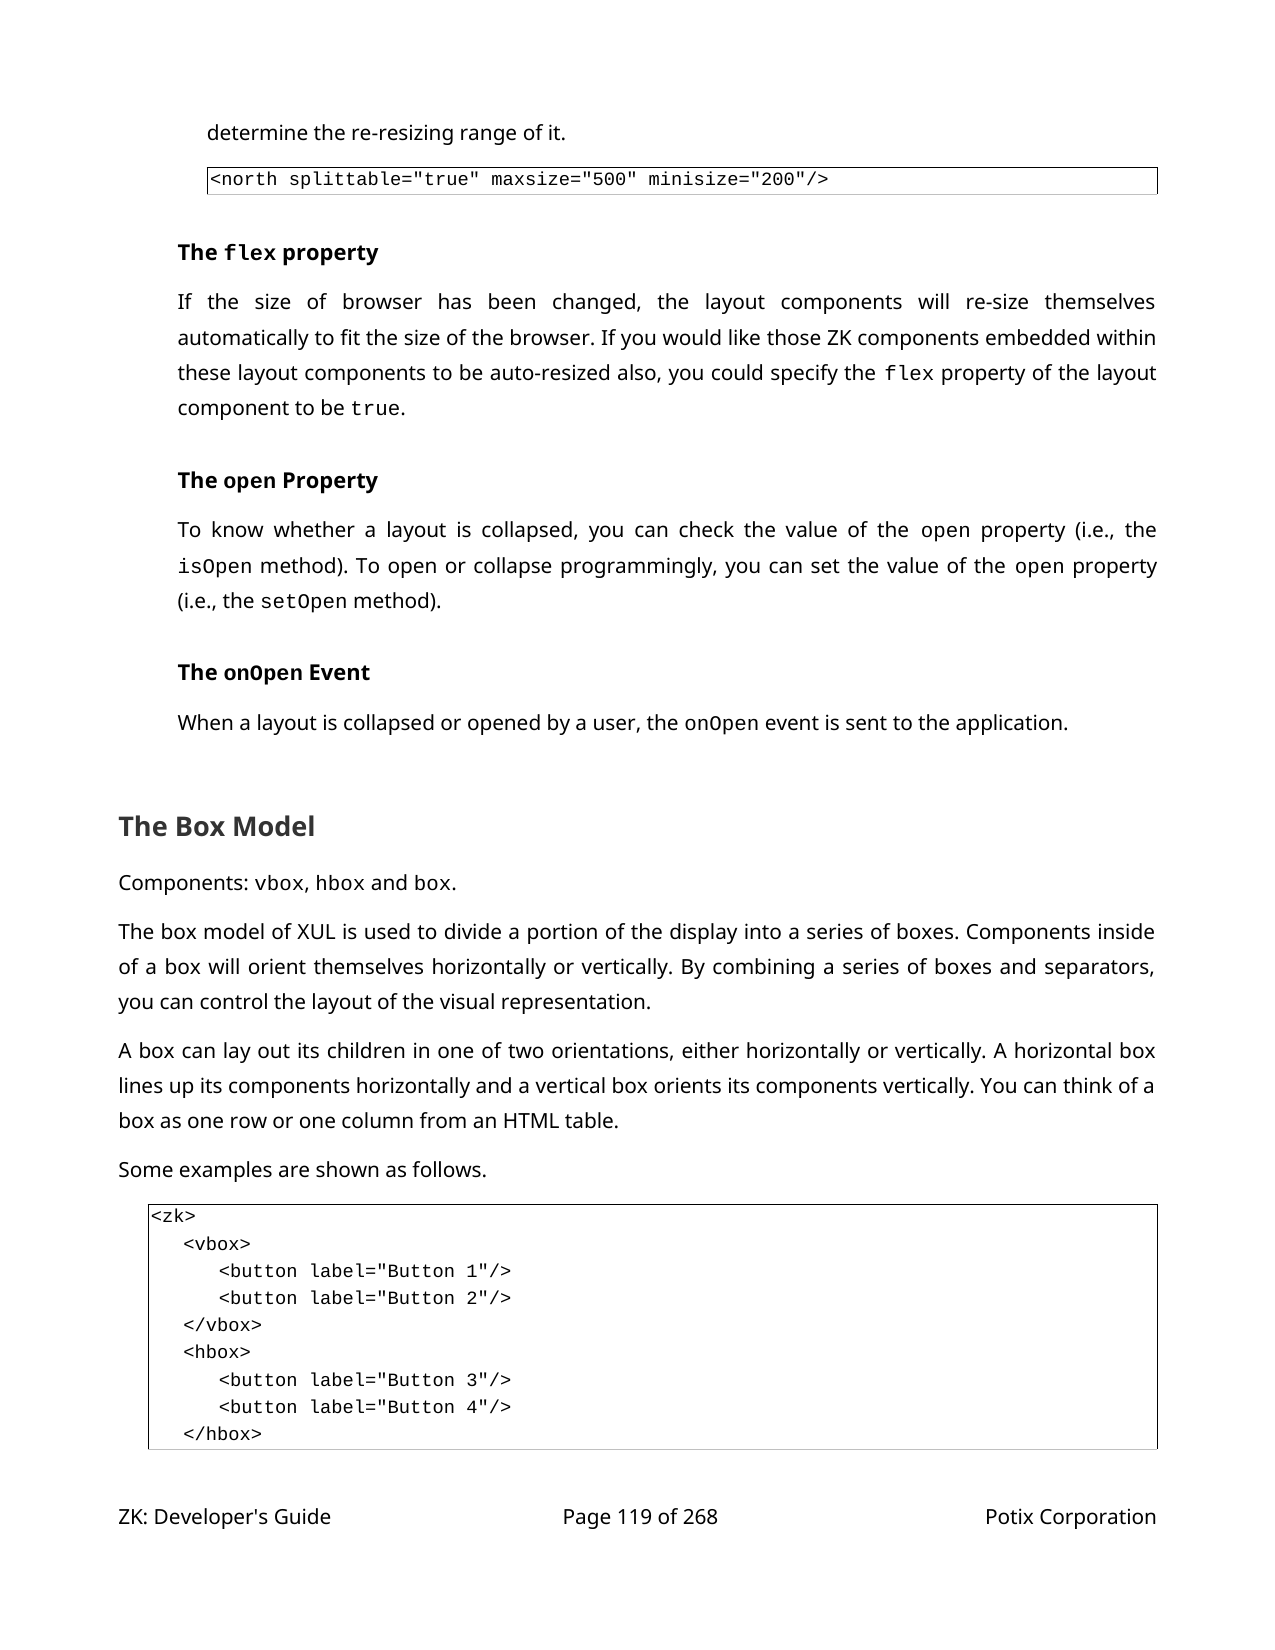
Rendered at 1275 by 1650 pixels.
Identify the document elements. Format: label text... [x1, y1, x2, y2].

text <button label="Button 3"/> [149, 1367, 1157, 1392]
text Some examples are shown as follows. [118, 1156, 1157, 1184]
text <north splittable="true" maxsize="500" minisize="200"/> [208, 168, 1157, 194]
text <button label="Button 1"/> [149, 1259, 1157, 1283]
text <hbox> [149, 1340, 1157, 1364]
text </hbox> [149, 1422, 1157, 1449]
text Components: vbox, hbox and box. [118, 868, 1157, 896]
text <button label="Button 4"/> [149, 1395, 1157, 1419]
subtitle The Box Model [118, 807, 1157, 844]
text <vbox> [149, 1232, 1157, 1256]
subtitle The flex property [177, 237, 1157, 267]
text determine the re-resizing range of it. [207, 118, 1157, 146]
text To know whether a layout is collapsed, you can check the value of the open property (i.e., the isOpen method). To open or collapse programmingly, you can set the value of the open property (i.e., the setOpen method). [177, 515, 1157, 615]
text If the size of browser has been changed, the layout components will re-size themselves automatically to fit the size of the browser. If you would like those ZK components embedded within these layout components to be auto-resized also, you could specify the flex property of the layout component to be true. [177, 287, 1157, 422]
text The box model of XUL is used to divide a portion of the display into a series of boxes. Components inside of a box will orient themselves horizontally or vertically. By combining a series of boxes and separators, you can control the layout of the visual representation. [118, 917, 1157, 1016]
text <button label="Button 2"/> [149, 1286, 1157, 1310]
text A box can lay out its children in one of two orientations, either horizontally or vertically. A horizontal box lines up its components horizontally and a vertical box orients its components vertically. You can think of a box as one row or one column from an HTML table. [118, 1036, 1157, 1135]
text </vbox> [149, 1313, 1157, 1337]
text When a layout is collapsed or opened by a user, the onOpen event is sent to the application. [177, 708, 1157, 737]
subtitle The open Property [177, 464, 1157, 494]
text <zk> [149, 1205, 1157, 1229]
subtitle The onOpen Event [177, 657, 1157, 687]
